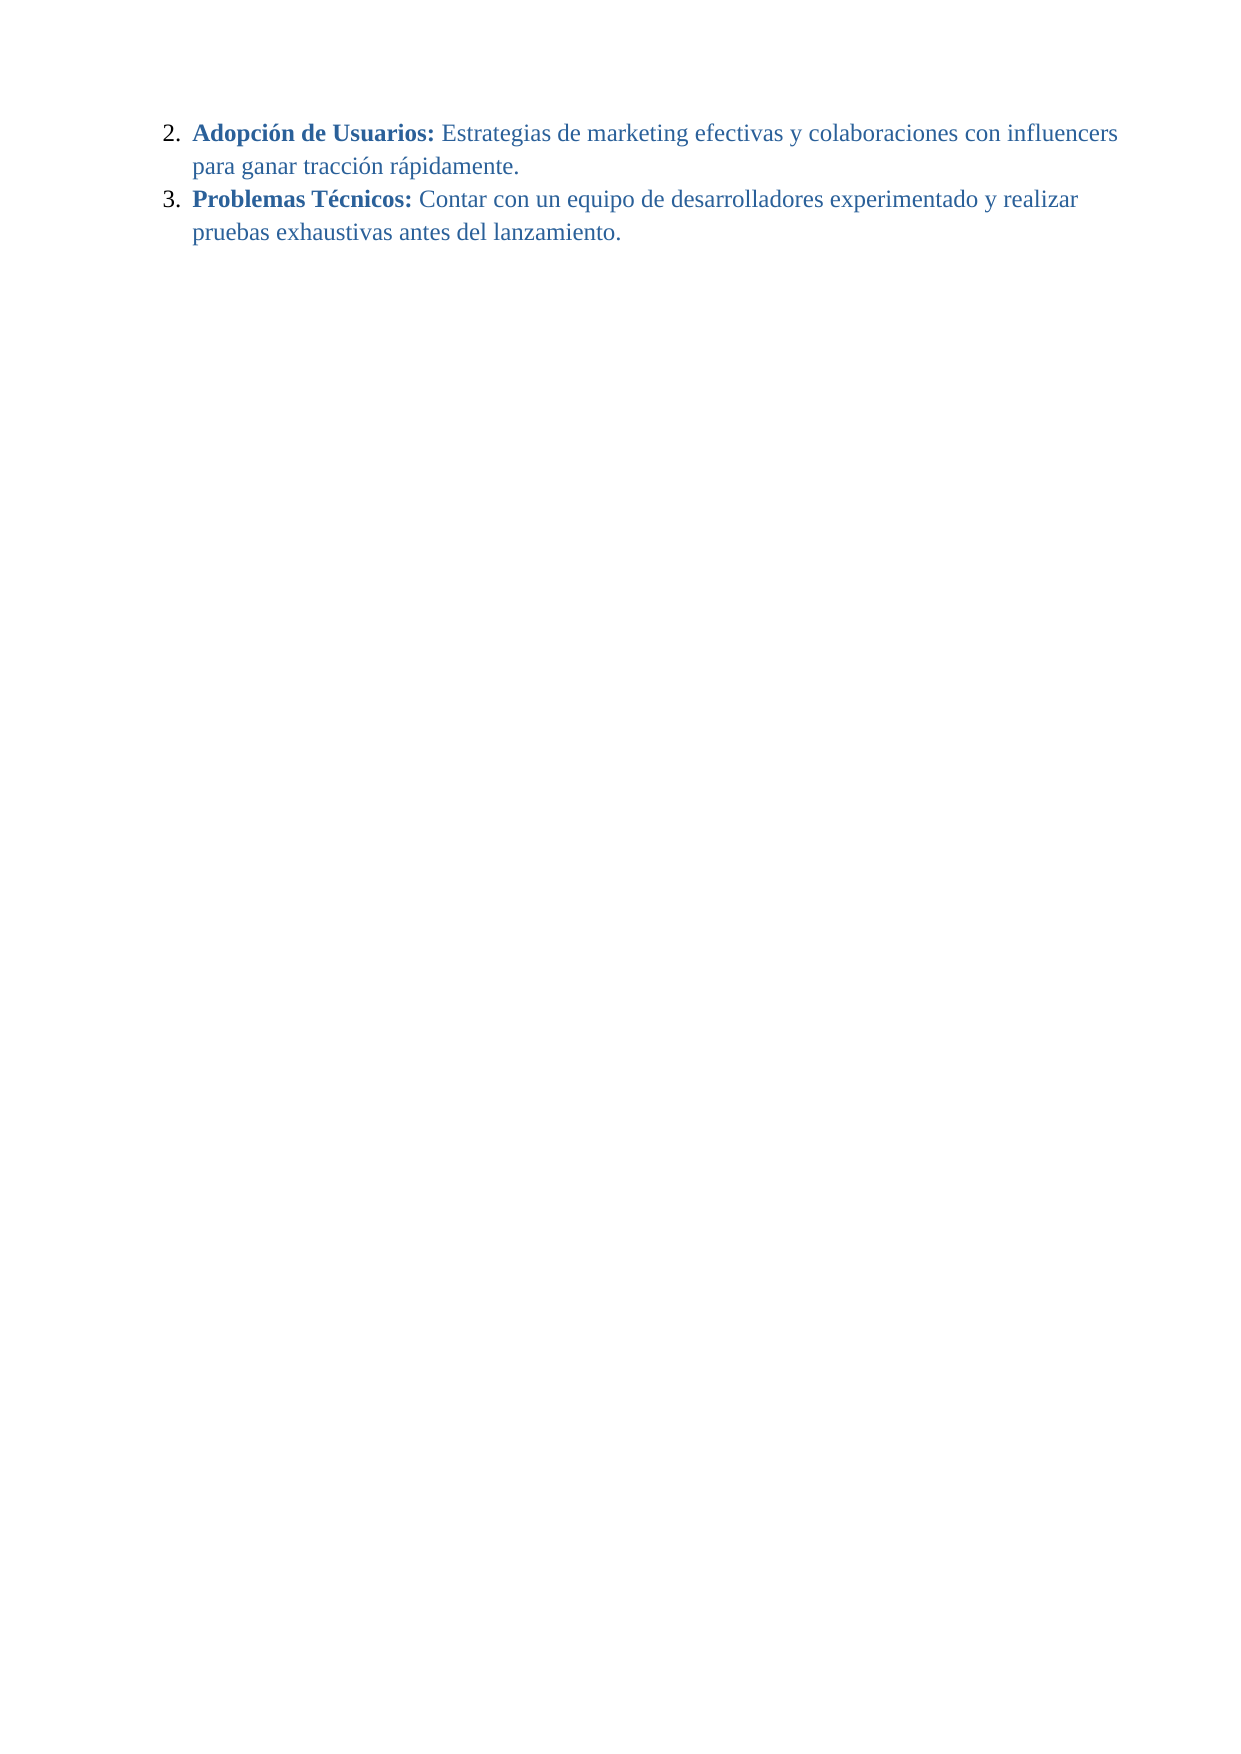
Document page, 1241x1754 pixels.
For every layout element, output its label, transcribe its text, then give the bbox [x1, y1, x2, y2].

list Problemas Técnicos: Contar con un equipo de desarrolladores experimentado y realizar pruebas exhaustivas antes del lanzamiento. [162, 184, 1122, 246]
list Adopción de Usuarios: Estrategias de marketing efectivas y colaboraciones con influencers para ganar tracción rápidamente. [162, 118, 1122, 180]
